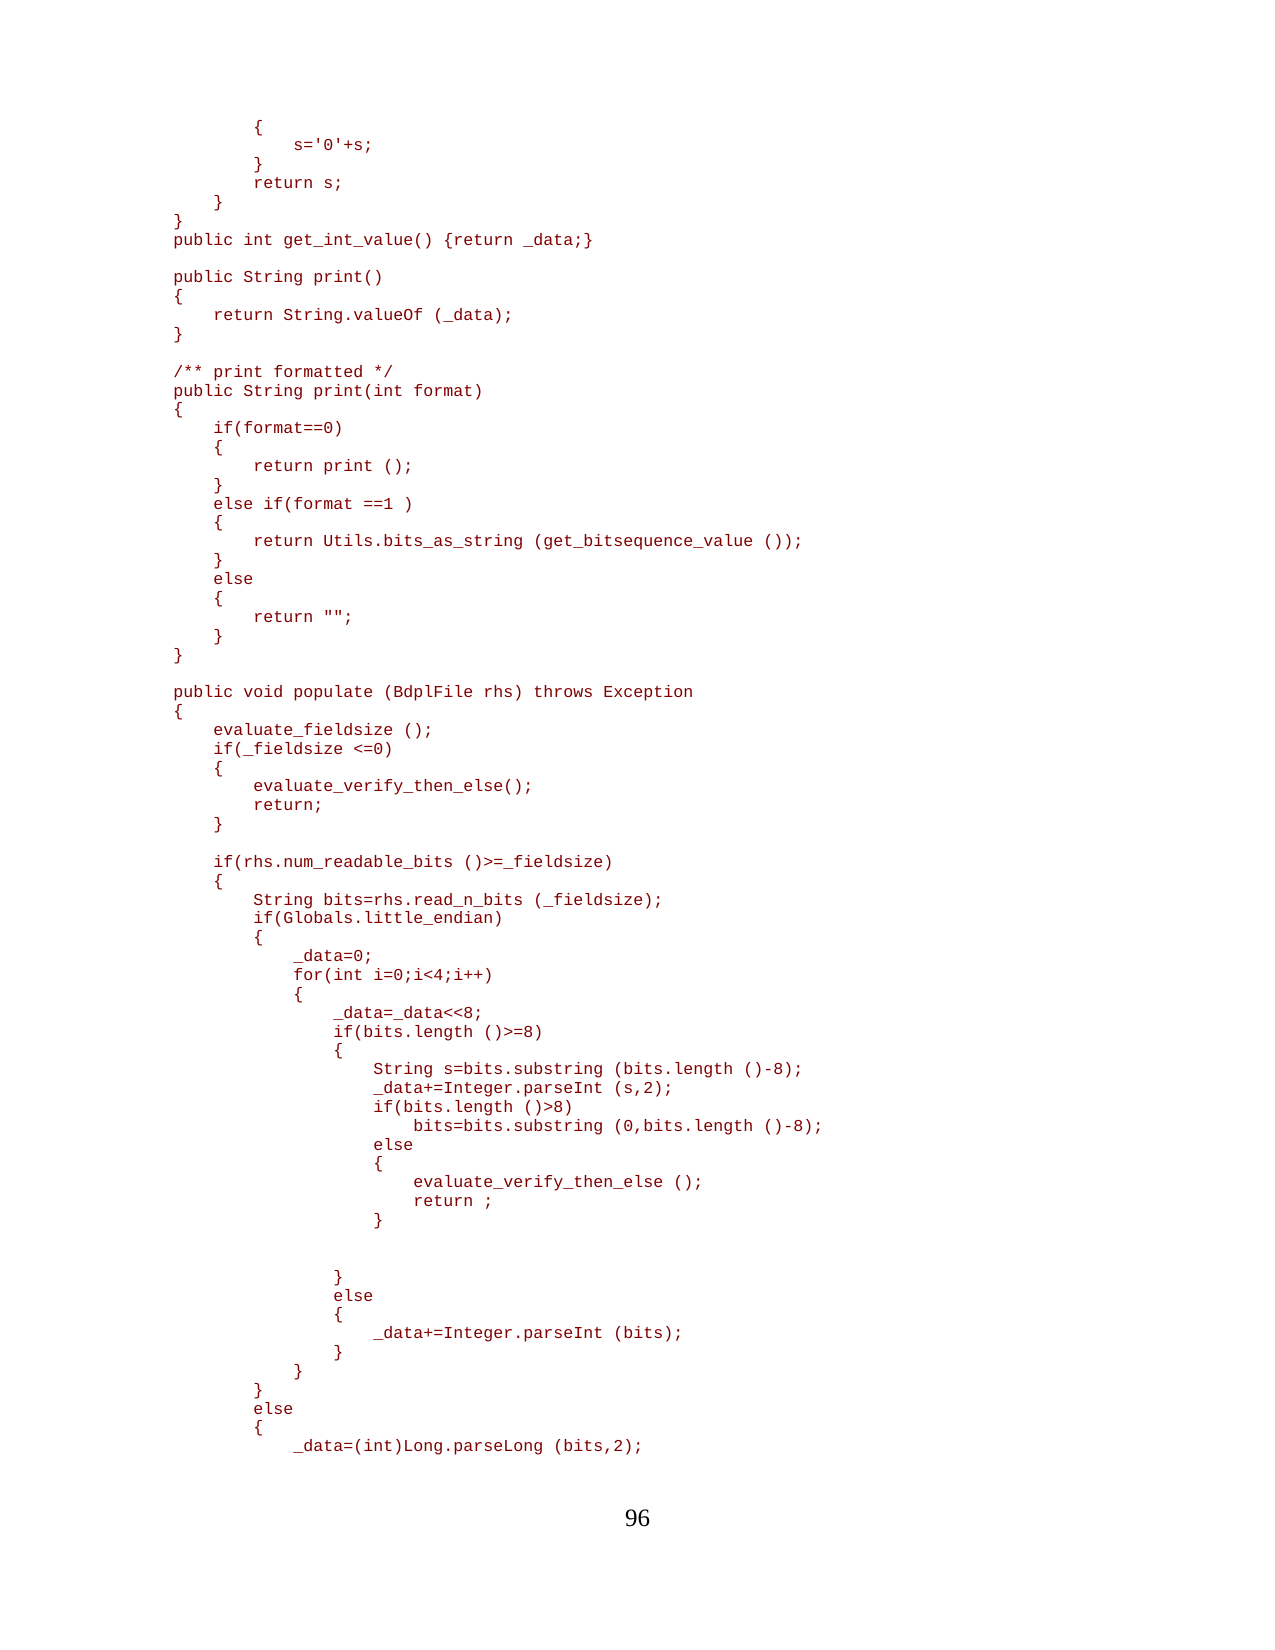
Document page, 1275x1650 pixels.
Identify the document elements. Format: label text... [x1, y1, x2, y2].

text { [133, 1042, 1157, 1061]
text if(bits.length ()>=8) [133, 1023, 1157, 1042]
text } [133, 552, 1157, 571]
text else [133, 571, 1157, 589]
text { [133, 985, 1157, 1004]
text bits=bits.substring (0,bits.length ()-8); [133, 1117, 1157, 1136]
text _data+=Integer.parseInt (s,2); [133, 1080, 1157, 1098]
text public int get_int_value() {return _data;} [133, 231, 1157, 250]
text if(format==0) [133, 420, 1157, 439]
text { [133, 118, 1157, 137]
text } [133, 646, 1157, 665]
text } [133, 1212, 1157, 1231]
text { [133, 703, 1157, 721]
text return print (); [133, 457, 1157, 476]
text } [133, 326, 1157, 344]
text { [133, 401, 1157, 420]
text return s; [133, 175, 1157, 193]
text { [133, 439, 1157, 457]
text { [133, 288, 1157, 307]
text /** print formatted */ [133, 363, 1157, 382]
text } [133, 816, 1157, 834]
text else [133, 1400, 1157, 1419]
text _data=_data<<8; [133, 1004, 1157, 1023]
text else [133, 1136, 1157, 1155]
text if(rhs.num_readable_bits ()>=_fieldsize) [133, 853, 1157, 872]
text } [133, 193, 1157, 212]
text else if(format ==1 ) [133, 495, 1157, 514]
text } [133, 1381, 1157, 1400]
text for(int i=0;i<4;i++) [133, 967, 1157, 985]
text public String print() [133, 269, 1157, 288]
text String s=bits.substring (bits.length ()-8); [133, 1061, 1157, 1080]
text } [133, 156, 1157, 175]
text } [133, 1268, 1157, 1287]
text _data=0; [133, 948, 1157, 967]
text { [133, 1155, 1157, 1174]
text _data=(int)Long.parseLong (bits,2); [133, 1438, 1157, 1457]
text _data+=Integer.parseInt (bits); [133, 1325, 1157, 1344]
text return Utils.bits_as_string (get_bitsequence_value ()); [133, 533, 1157, 552]
text { [133, 514, 1157, 533]
text if(Globals.little_endian) [133, 910, 1157, 929]
text } [133, 627, 1157, 646]
text { [133, 759, 1157, 778]
text evaluate_fieldsize (); [133, 721, 1157, 740]
text return ; [133, 1193, 1157, 1212]
text public String print(int format) [133, 382, 1157, 401]
text public void populate (BdplFile rhs) throws Exception [133, 684, 1157, 703]
text } [133, 1344, 1157, 1362]
text String bits=rhs.read_n_bits (_fieldsize); [133, 891, 1157, 910]
text evaluate_verify_then_else (); [133, 1174, 1157, 1193]
text } [133, 476, 1157, 495]
text { [133, 1306, 1157, 1325]
text { [133, 929, 1157, 948]
text evaluate_verify_then_else(); [133, 778, 1157, 797]
text if(_fieldsize <=0) [133, 740, 1157, 759]
text { [133, 1419, 1157, 1438]
text s='0'+s; [133, 137, 1157, 156]
text if(bits.length ()>8) [133, 1098, 1157, 1117]
text { [133, 589, 1157, 608]
text } [133, 1362, 1157, 1381]
text return String.valueOf (_data); [133, 307, 1157, 326]
text } [133, 212, 1157, 231]
text return; [133, 797, 1157, 816]
text { [133, 872, 1157, 891]
text else [133, 1287, 1157, 1306]
text return ""; [133, 608, 1157, 627]
